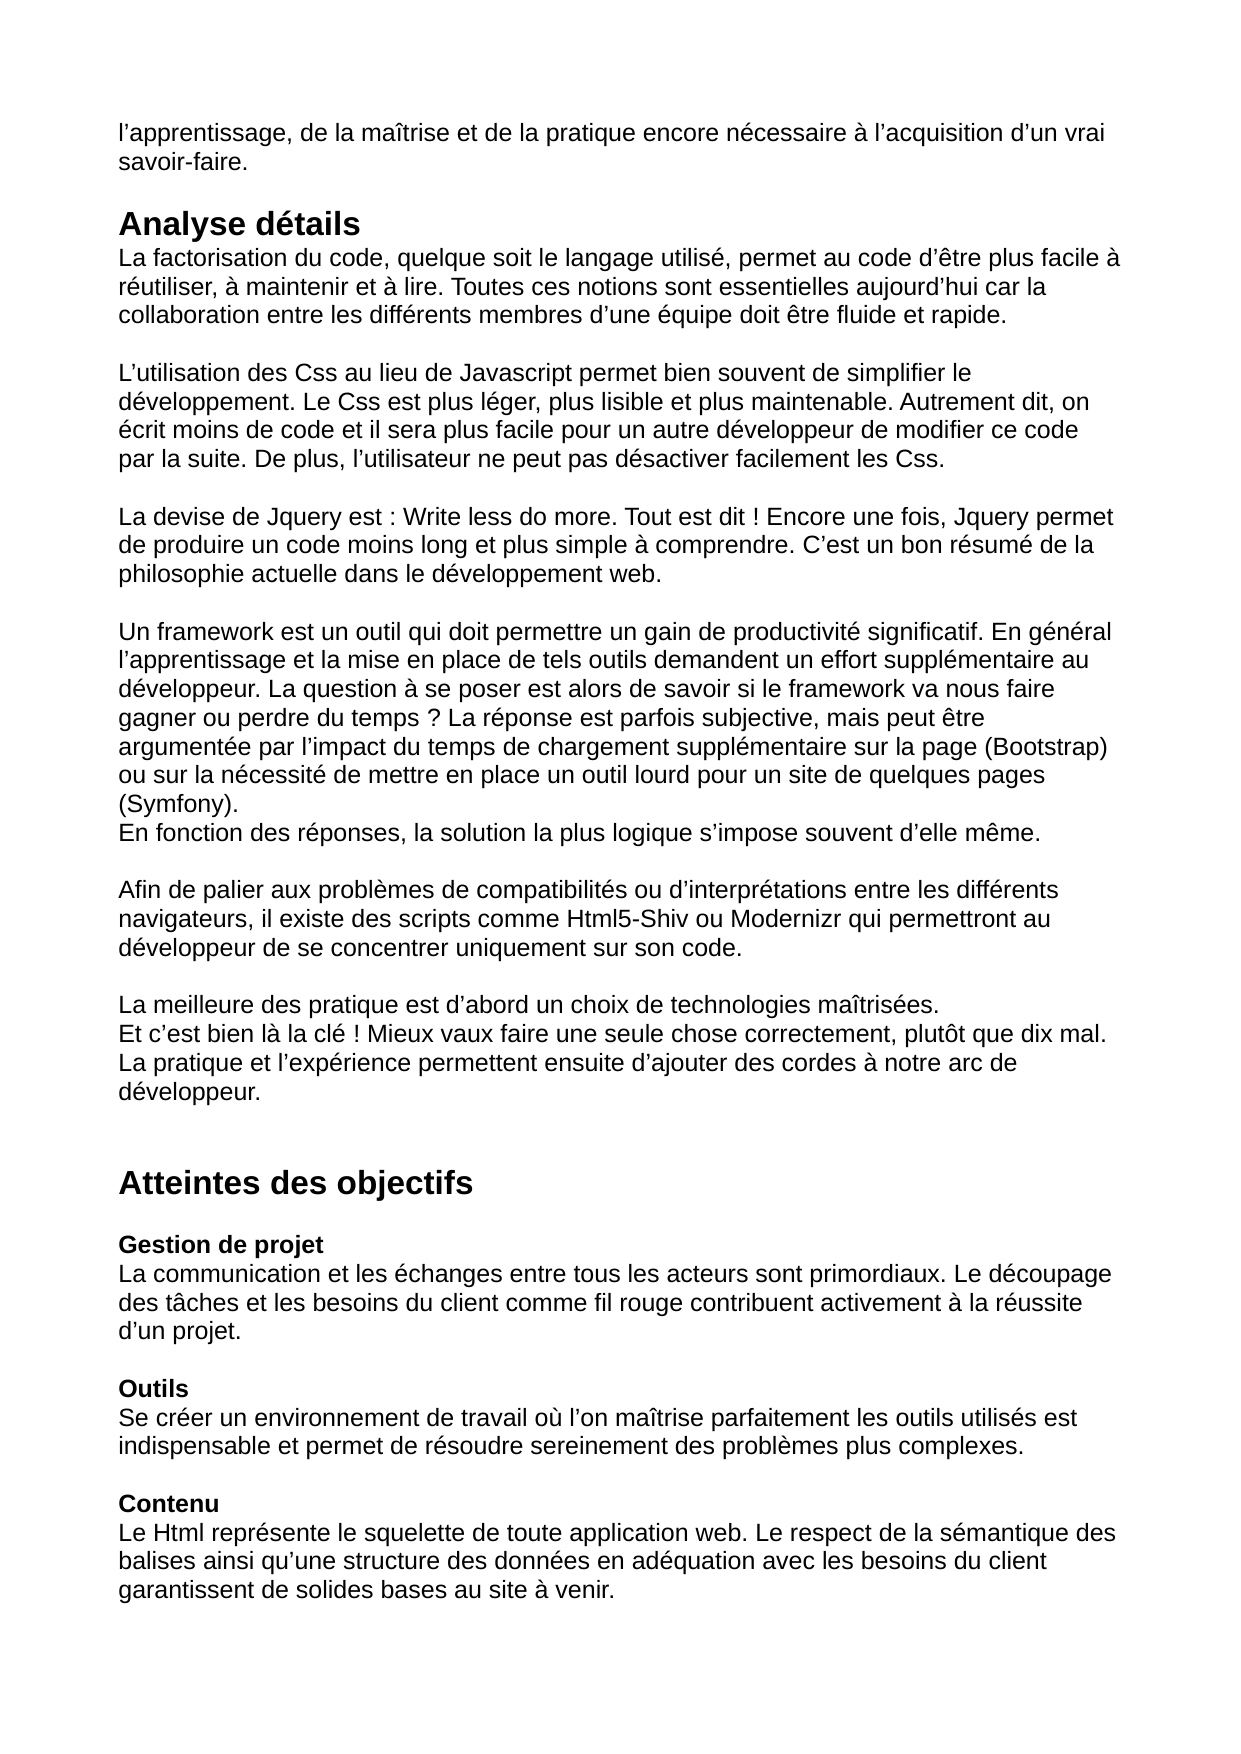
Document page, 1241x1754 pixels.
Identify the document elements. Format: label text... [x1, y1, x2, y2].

text Le Html représente le squelette de toute application web. Le respect de la sémantique des balises ainsi qu’une structure des données en adéquation avec les besoins du client garantissent de solides bases au site à venir. [118, 1517, 1122, 1604]
text Atteintes des objectifs [118, 1163, 1122, 1201]
text Analyse détails [118, 204, 1122, 243]
text L’utilisation des Css au lieu de Javascript permet bien souvent de simplifier le développement. Le Css est plus léger, plus lisible et plus maintenable. Autrement dit, on écrit moins de code et il sera plus facile pour un autre développeur de modifier ce code par la suite. De plus, l’utilisateur ne peut pas désactiver facilement les Css. [118, 358, 1122, 473]
text La devise de Jquery est : Write less do more. Tout est dit ! Encore une fois, Jquery permet de produire un code moins long et plus simple à comprendre. C’est un bon résumé de la philosophie actuelle dans le développement web. [118, 502, 1122, 588]
text La meilleure des pratique est d’abord un choix de technologies maîtrisées. [118, 990, 1122, 1019]
text Se créer un environnement de travail où l’on maîtrise parfaitement les outils utilisés est indispensable et permet de résoudre sereinement des problèmes plus complexes. [118, 1402, 1122, 1460]
text Un framework est un outil qui doit permettre un gain de productivité significatif. En général l’apprentissage et la mise en place de tels outils demandent un effort supplémentaire au développeur. La question à se poser est alors de savoir si le framework va nous faire gagner ou perdre du temps ? La réponse est parfois subjective, mais peut être argumentée par l’impact du temps de chargement supplémentaire sur la page (Bootstrap) ou sur la nécessité de mettre en place un outil lourd pour un site de quelques pages (Symfony). [118, 617, 1122, 818]
text La factorisation du code, quelque soit le langage utilisé, permet au code d’être plus facile à réutiliser, à maintenir et à lire. Toutes ces notions sont essentielles aujourd’hui car la collaboration entre les différents membres d’une équipe doit être fluide et rapide. [118, 243, 1122, 329]
text Afin de palier aux problèmes de compatibilités ou d’interprétations entre les différents navigateurs, il existe des scripts comme Html5-Shiv ou Modernizr qui permettront au développeur de se concentrer uniquement sur son code. [118, 875, 1122, 962]
text Outils [118, 1374, 1122, 1402]
text l’apprentissage, de la maîtrise et de la pratique encore nécessaire à l’acquisition d’un vrai savoir-faire. [118, 118, 1122, 176]
text En fonction des réponses, la solution la plus logique s’impose souvent d’elle même. [118, 818, 1122, 847]
text Et c’est bien là la clé ! Mieux vaux faire une seule chose correctement, plutôt que dix mal. La pratique et l’expérience permettent ensuite d’ajouter des cordes à notre arc de développeur. [118, 1019, 1122, 1105]
text La communication et les échanges entre tous les acteurs sont primordiaux. Le découpage des tâches et les besoins du client comme fil rouge contribuent activement à la réussite d’un projet. [118, 1259, 1122, 1345]
text Contenu [118, 1489, 1122, 1517]
text Gestion de projet [118, 1230, 1122, 1259]
